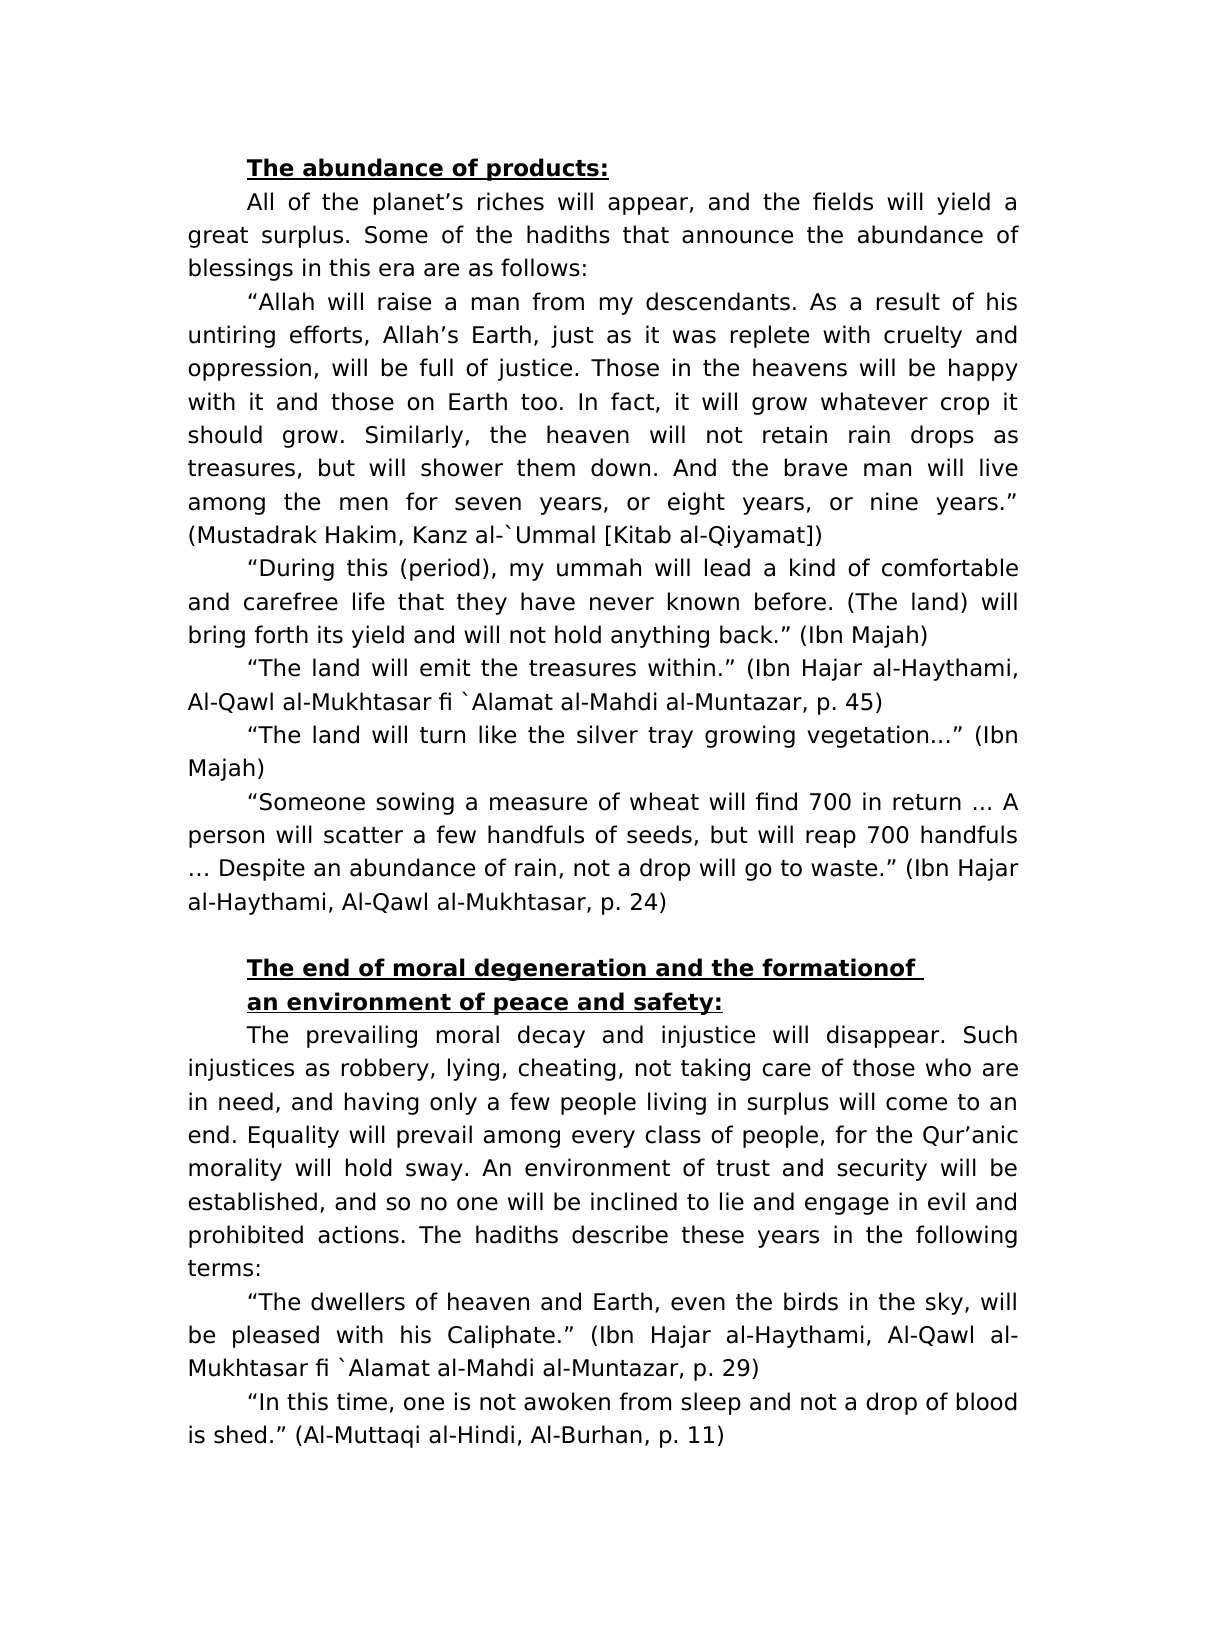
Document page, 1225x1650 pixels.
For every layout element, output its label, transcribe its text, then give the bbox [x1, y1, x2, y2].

text The end of moral degeneration and the formationof [187, 950, 1020, 983]
text The abundance of products: [187, 150, 1020, 183]
text “During this (period), my ummah will lead a kind of comfortable and carefree life that they have never known before. (The land) will bring forth its yield and will not hold anything back.” (Ibn Majah) [187, 550, 1020, 650]
text All of the planet’s riches will appear, and the fields will yield a great surplus. Some of the hadiths that announce the abundance of blessings in this era are as follows: [187, 183, 1020, 283]
text “The dwellers of heaven and Earth, even the birds in the sky, will be pleased with his Caliphate.” (Ibn Hajar al-Haythami, Al-Qawl al-Mukhtasar fi `Alamat al-Mahdi al-Muntazar, p. 29) [187, 1283, 1020, 1383]
text “The land will turn like the silver tray growing vegetation...” (Ibn Majah) [187, 717, 1020, 783]
text “Someone sowing a measure of wheat will find 700 in return ... A person will scatter a few handfuls of seeds, but will reap 700 handfuls … Despite an abundance of rain, not a drop will go to waste.” (Ibn Hajar al-Haythami, Al-Qawl al-Mukhtasar, p. 24) [187, 783, 1020, 917]
text “Allah will raise a man from my descendants. As a result of his untiring efforts, Allah’s Earth, just as it was replete with cruelty and oppression, will be full of justice. Those in the heavens will be happy with it and those on Earth too. In fact, it will grow whatever crop it should grow. Similarly, the heaven will not retain rain drops as treasures, but will shower them down. And the brave man will live among the men for seven years, or eight years, or nine years.” (Mustadrak Hakim, Kanz al-`Ummal [Kitab al-Qiyamat]) [187, 283, 1020, 550]
text “In this time, one is not awoken from sleep and not a drop of blood is shed.” (Al-Muttaqi al-Hindi, Al-Burhan, p. 11) [187, 1383, 1020, 1450]
text The prevailing moral decay and injustice will disappear. Such injustices as robbery, lying, cheating, not taking care of those who are in need, and having only a few people living in surplus will come to an end. Equality will prevail among every class of people, for the Qur’anic morality will hold sway. An environment of trust and security will be established, and so no one will be inclined to lie and engage in evil and prohibited actions. The hadiths describe these years in the following terms: [187, 1017, 1020, 1283]
text “The land will emit the treasures within.” (Ibn Hajar al-Haythami, Al-Qawl al-Mukhtasar fi `Alamat al-Mahdi al-Muntazar, p. 45) [187, 650, 1020, 717]
text an environment of peace and safety: [187, 983, 1020, 1017]
